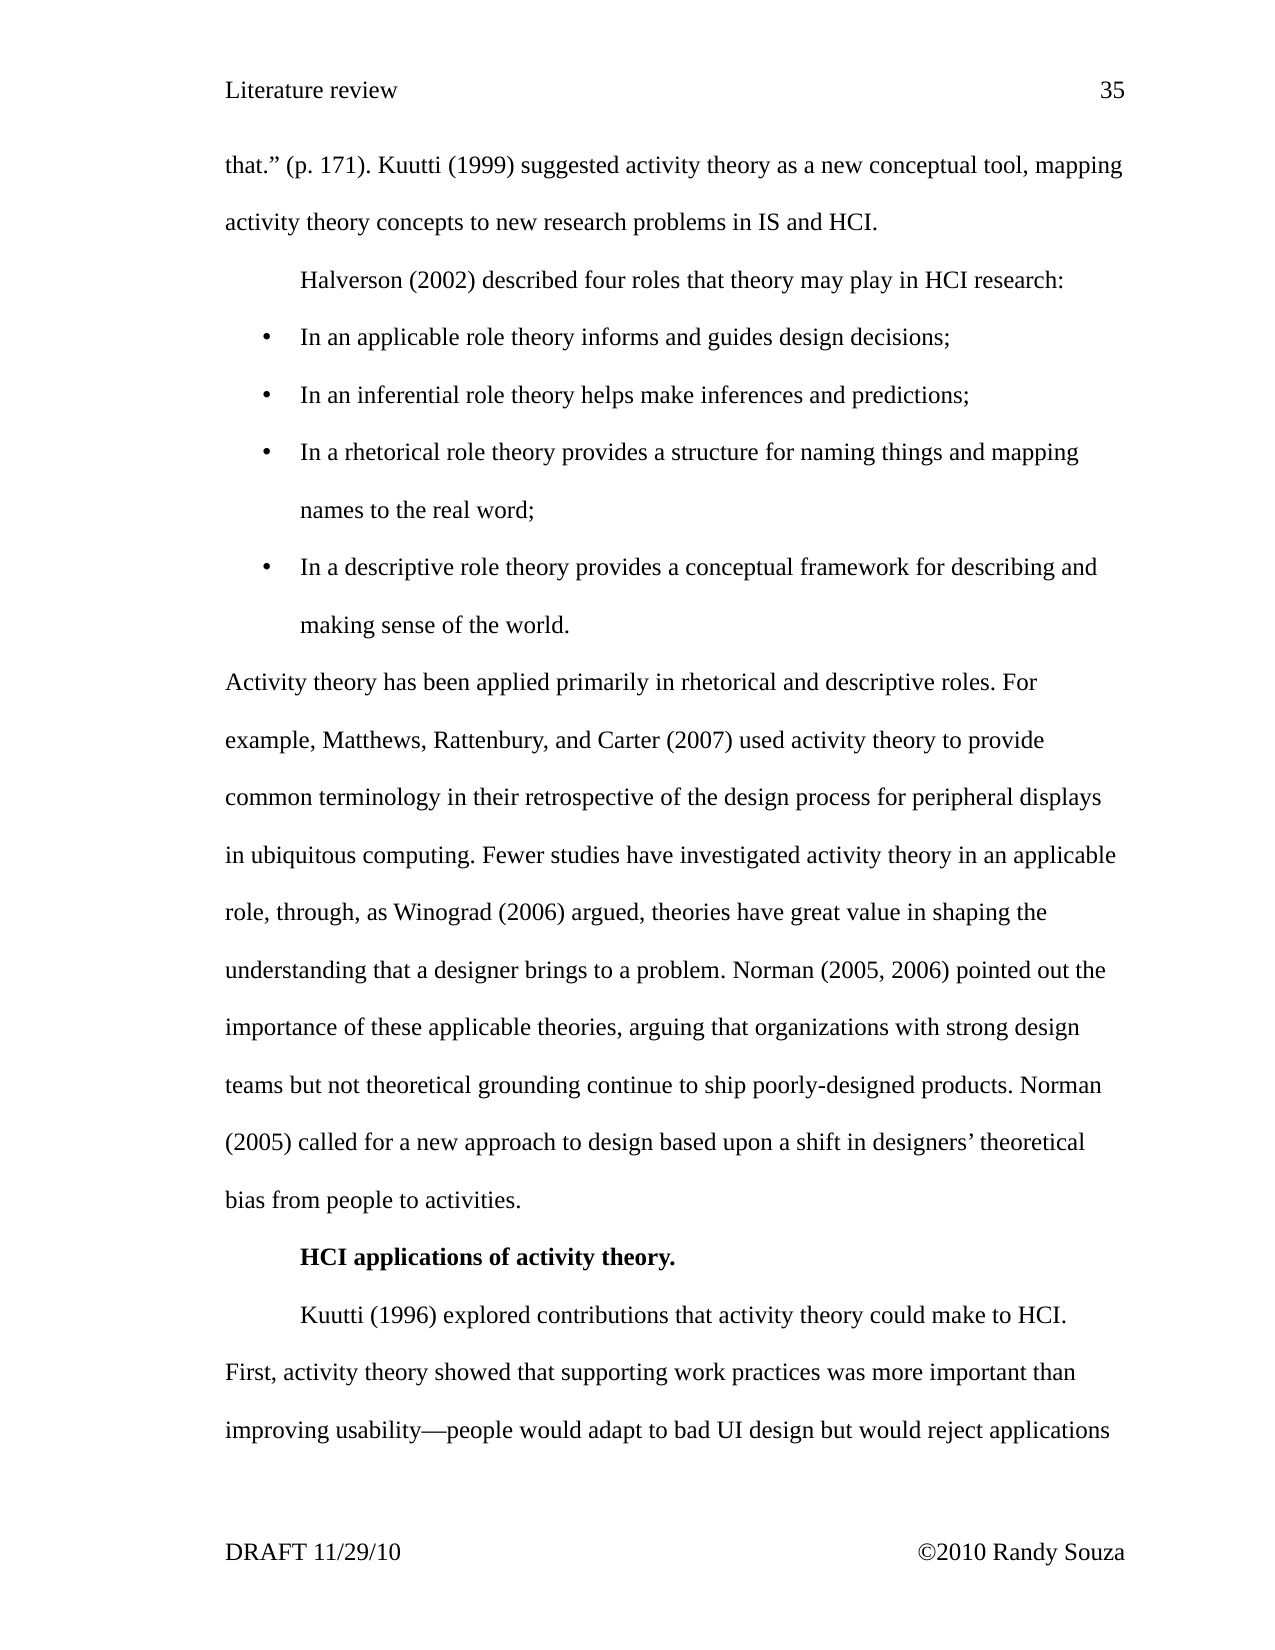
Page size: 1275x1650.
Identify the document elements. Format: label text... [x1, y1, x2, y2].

text Halverson (2002) described four roles that theory may play in HCI research: [225, 265, 1125, 294]
list In an inferential role theory helps make inferences and predictions; [262, 380, 1125, 409]
subtitle HCI applications of activity theory. [300, 1242, 1125, 1271]
list In an applicable role theory informs and guides design decisions; [262, 322, 1125, 351]
list Activity theory has been applied primarily in rhetorical and descriptive roles. For example, Matthews, Rattenbury, and Carter (2007) used activity theory to provide common terminology in their retrospective of the design process for peripheral displays in ubiquitous computing. Fewer studies have investigated activity theory in an applicable role, through, as Winograd (2006) argued, theories have great value in shaping the understanding that a designer brings to a problem. Norman (2005, 2006) pointed out the importance of these applicable theories, arguing that organizations with strong design teams but not theoretical grounding continue to ship poorly-designed products. Norman (2005) called for a new approach to design based upon a shift in designers’ theoretical bias from people to activities. [225, 667, 1125, 1214]
list In a descriptive role theory provides a conceptual framework for describing and making sense of the world. [262, 552, 1125, 639]
text Kuutti (1996) explored contributions that activity theory could make to HCI. First, activity theory showed that supporting work practices was more important than improving usability—people would adapt to bad UI design but would reject applications [225, 1300, 1125, 1444]
list In a rhetorical role theory provides a structure for naming things and mapping names to the real word; [262, 437, 1125, 524]
text that.” (p. 171). Kuutti (1999) suggested activity theory as a new conceptual tool, mapping activity theory concepts to new research problems in IS and HCI. [225, 150, 1125, 236]
